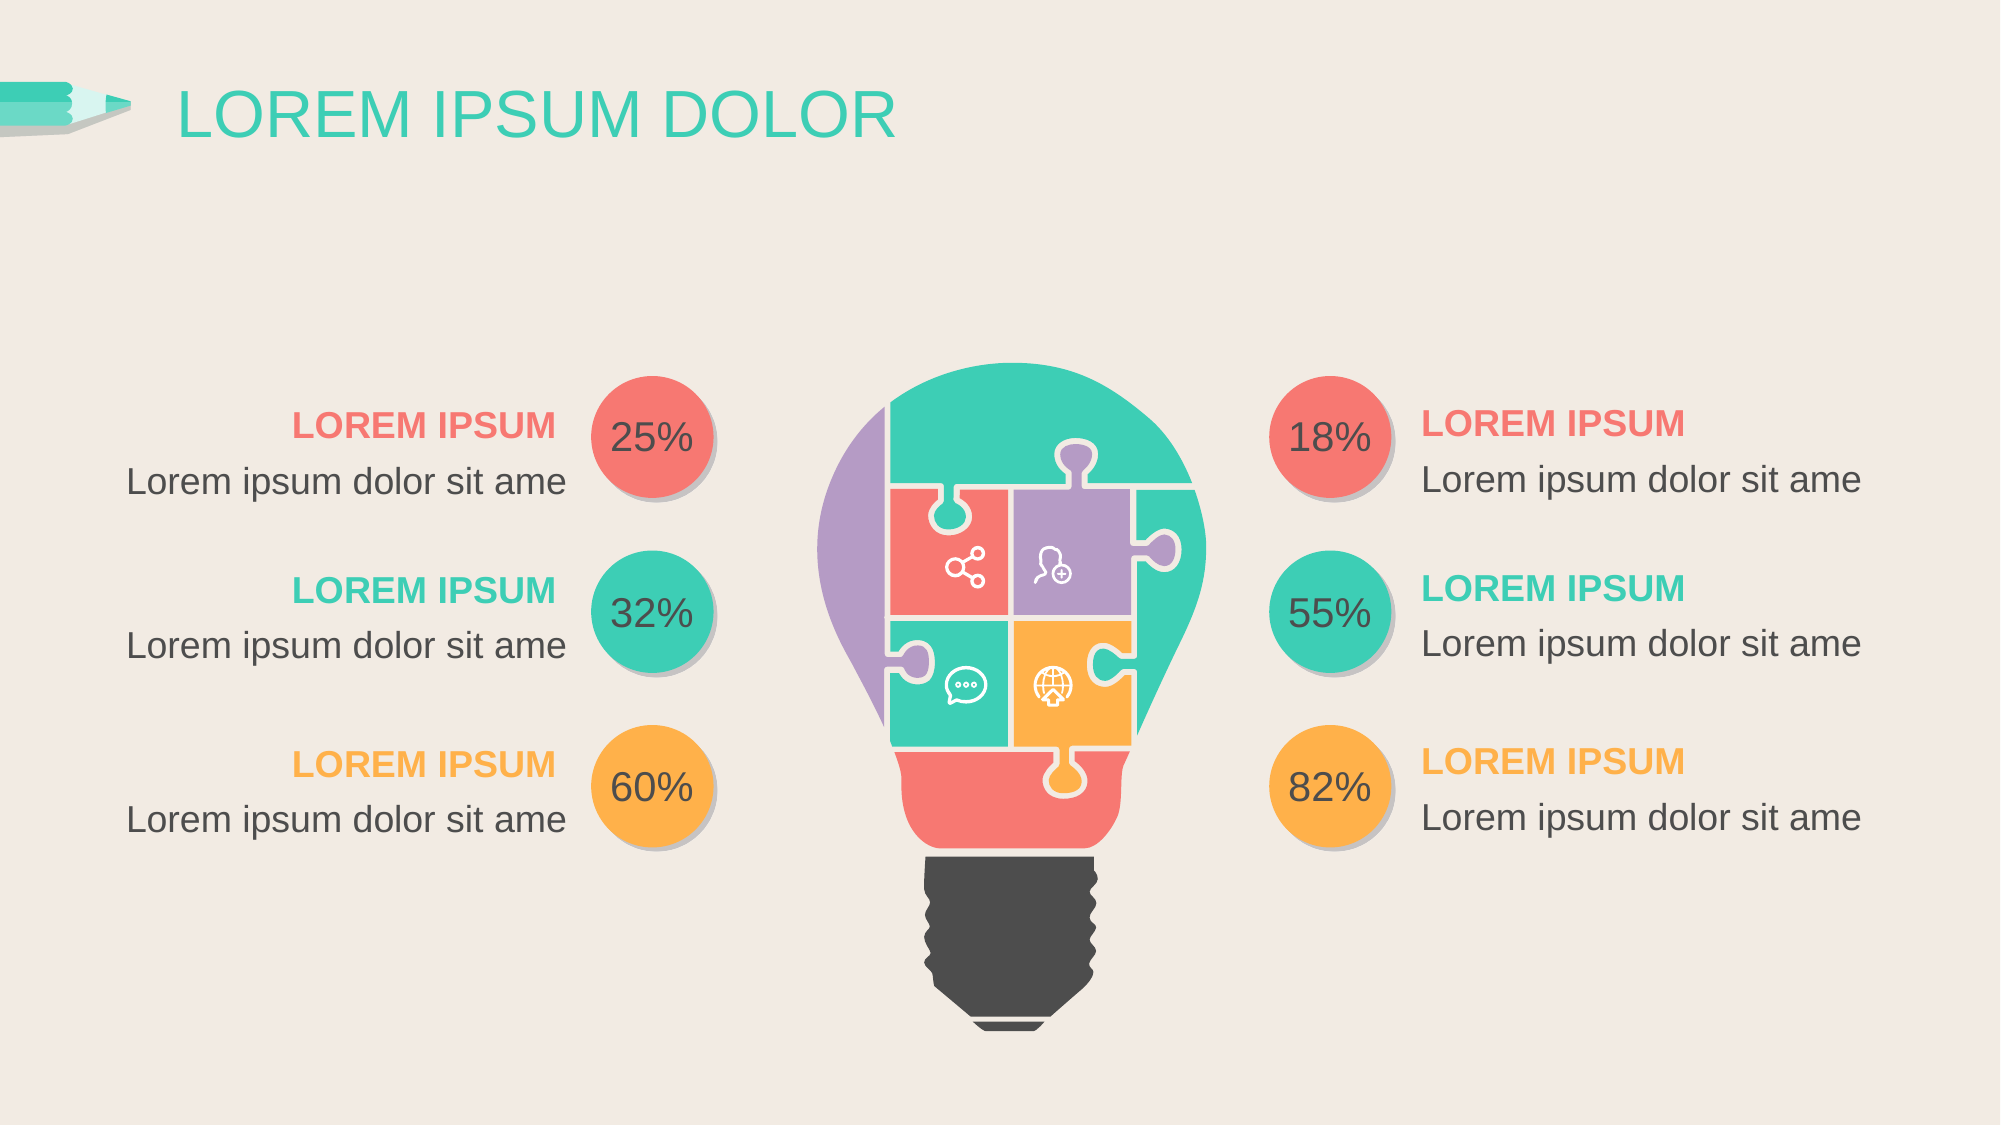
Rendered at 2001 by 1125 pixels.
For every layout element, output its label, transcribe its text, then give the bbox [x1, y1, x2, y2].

text_box [1013, 621, 1132, 794]
text_box LOREM IPSUM DOLOR [161, 60, 1802, 160]
text_box Lorem ipsum dolor sit ame [1406, 447, 1893, 508]
text_box LOREM IPSUM [1406, 730, 1893, 785]
picture [0, 0, 2001, 1125]
text_box 32% [596, 585, 707, 636]
text_box 25% [596, 409, 707, 461]
text_box Lorem ipsum dolor sit ame [95, 614, 582, 675]
text_box [1013, 444, 1176, 615]
text_box [1269, 550, 1392, 673]
text_box [890, 362, 1193, 530]
text_box [591, 725, 714, 848]
text_box 60% [596, 759, 707, 811]
text_box [894, 751, 1130, 849]
text_box LOREM IPSUM [1406, 556, 1893, 611]
text_box [591, 550, 714, 673]
text_box 55% [1274, 585, 1385, 636]
text_box 82% [1274, 759, 1385, 811]
text_box LOREM IPSUM [95, 732, 582, 787]
text_box LOREM IPSUM [95, 393, 582, 449]
text_box [591, 376, 714, 498]
text_box [924, 856, 1098, 1017]
text_box LOREM IPSUM [1406, 391, 1893, 447]
text_box [817, 406, 929, 728]
text_box 18% [1274, 409, 1385, 461]
text_box [1274, 725, 1392, 848]
text_box [972, 1021, 1045, 1032]
text_box [890, 621, 1008, 747]
text_box [1092, 489, 1207, 736]
text_box LOREM IPSUM [95, 558, 582, 614]
text_box Lorem ipsum dolor sit ame [95, 449, 582, 511]
text_box [1269, 376, 1392, 498]
text_box Lorem ipsum dolor sit ame [95, 787, 582, 849]
text_box [890, 488, 1009, 615]
text_box Lorem ipsum dolor sit ame [1406, 611, 1893, 673]
text_box Lorem ipsum dolor sit ame [1406, 785, 1893, 847]
text_box [1269, 762, 1274, 810]
